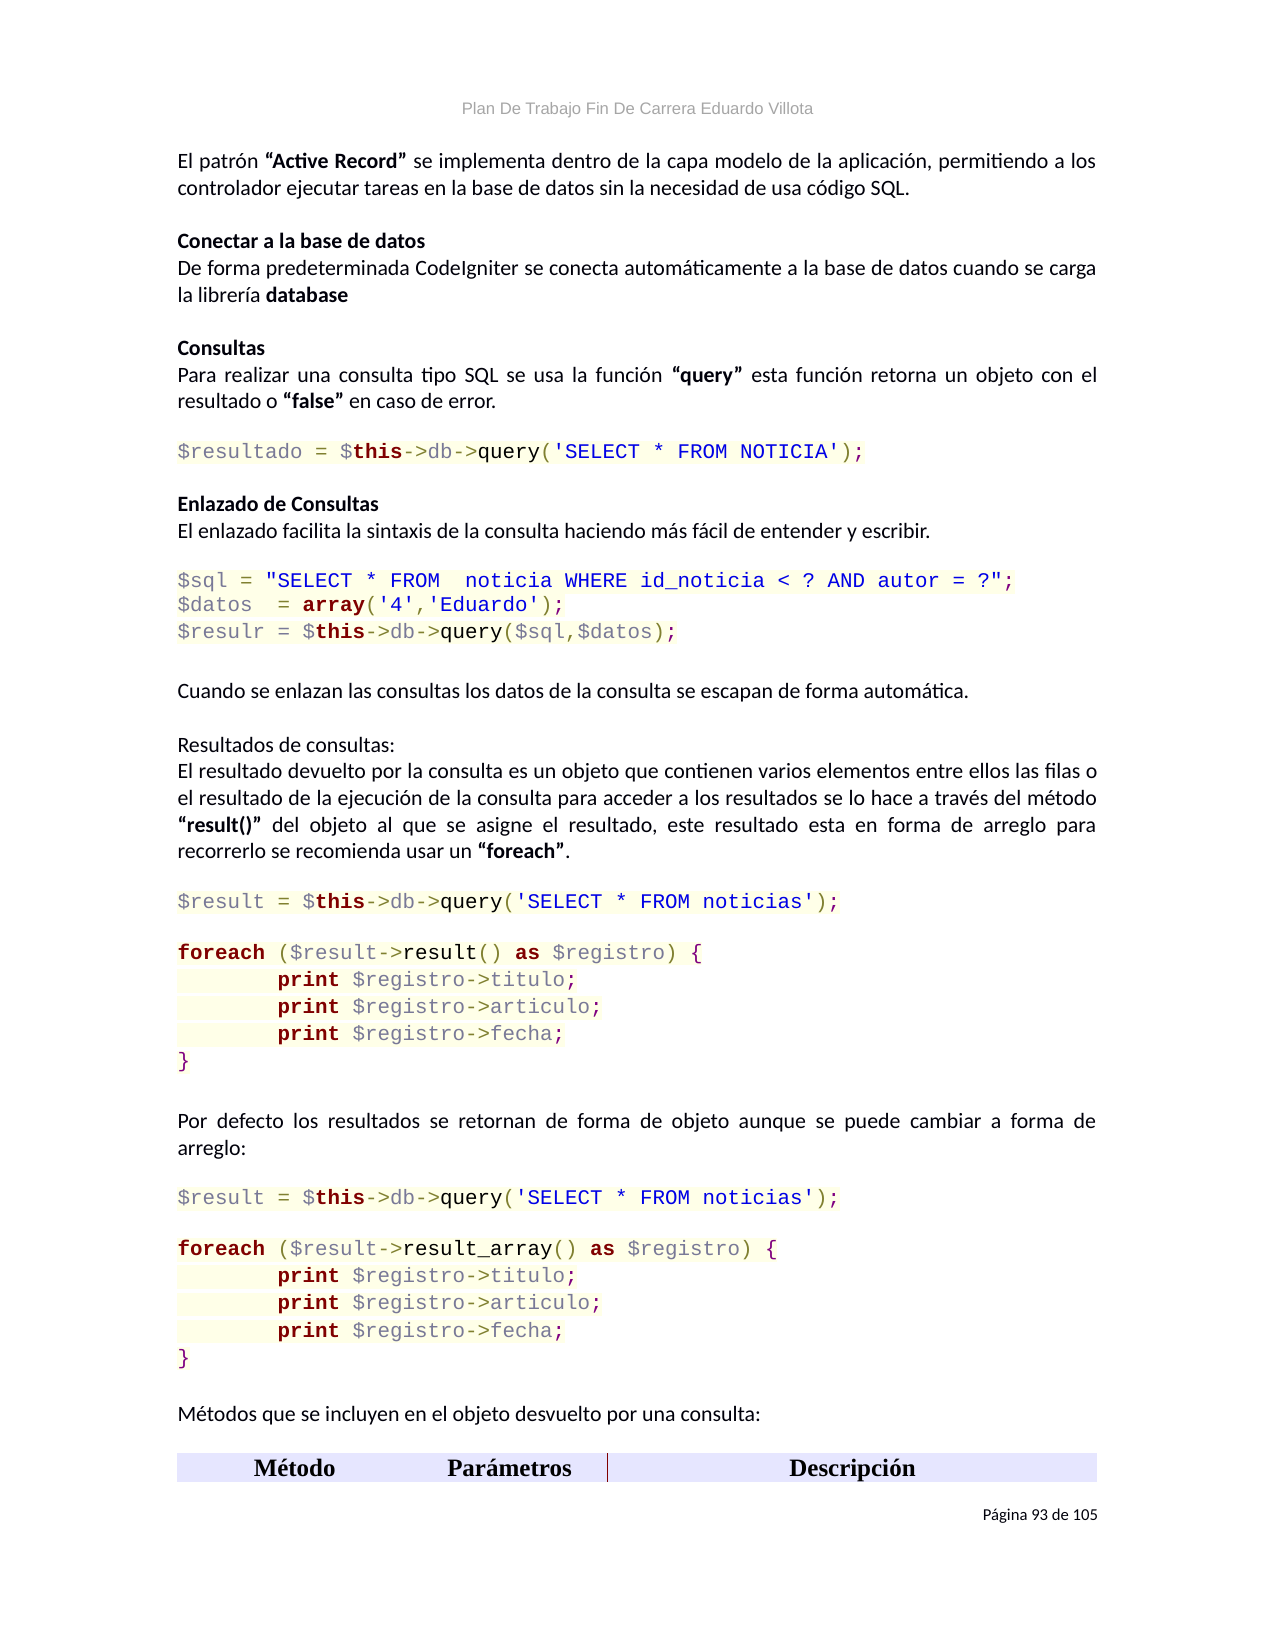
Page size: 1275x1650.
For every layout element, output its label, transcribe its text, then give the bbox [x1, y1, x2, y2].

text print $registro->fecha; [177, 1023, 1098, 1047]
text } [177, 1347, 1098, 1370]
text print $registro->fecha; [177, 1319, 1098, 1343]
text Cuando se enlazan las consultas los datos de la consulta se escapan de forma automática. [177, 678, 1098, 704]
table_header Método [177, 1453, 412, 1482]
table_header Descripción [608, 1453, 1097, 1482]
table_header Parámetros [412, 1453, 607, 1482]
text Por defecto los resultados se retornan de forma de objeto aunque se puede cambiar a forma de arreglo: [177, 1107, 1098, 1161]
text De forma predeterminada CodeIgniter se conecta automáticamente a la base de datos cuando se carga la librería database [177, 254, 1098, 308]
text $result = $this->db->query('SELECT * FROM noticias'); [177, 891, 1098, 914]
text print $registro->titulo; [177, 1265, 1098, 1289]
text print $registro->articulo; [177, 1292, 1098, 1316]
text El resultado devuelto por la consulta es un objeto que contienen varios elementos entre ellos las filas o el resultado de la ejecución de la consulta para acceder a los resultados se lo hace a través del método “result()” del objeto al que se asigne el resultado, este resultado esta en forma de arreglo para recorrerlo se recomienda usar un “foreach”. [177, 758, 1098, 864]
text print $registro->articulo; [177, 996, 1098, 1020]
text Para realizar una consulta tipo SQL se usa la función “query” esta función retorna un objeto con el resultado o “false” en caso de error. [177, 361, 1098, 414]
text Enlazado de Consultas [177, 490, 1098, 517]
text $resulr = $this->db->query($sql,$datos); [177, 621, 1098, 644]
text print $registro->titulo; [177, 969, 1098, 993]
text Conectar a la base de datos [177, 228, 1098, 254]
text $result = $this->db->query('SELECT * FROM noticias'); [177, 1187, 1098, 1211]
text $sql = "SELECT * FROM noticia WHERE id_noticia < ? AND autor = ?"; [177, 570, 1098, 594]
text foreach ($result->result_array() as $registro) { [177, 1238, 1098, 1262]
text $resultado = $this->db->query('SELECT * FROM NOTICIA'); [177, 441, 1098, 464]
text Resultados de consultas: [177, 731, 1098, 758]
text $datos = array('4','Eduardo'); [177, 594, 1098, 617]
text Métodos que se incluyen en el objeto desvuelto por una consulta: [177, 1400, 1098, 1427]
text El patrón “Active Record” se implementa dentro de la capa modelo de la aplicación, permitiendo a los controlador ejecutar tareas en la base de datos sin la necesidad de usa código SQL. [177, 148, 1098, 201]
text El enlazado facilita la sintaxis de la consulta haciendo más fácil de entender y escribir. [177, 517, 1098, 543]
text Consultas [177, 334, 1098, 361]
text } [177, 1051, 1098, 1074]
text foreach ($result->result() as $registro) { [177, 942, 1098, 965]
